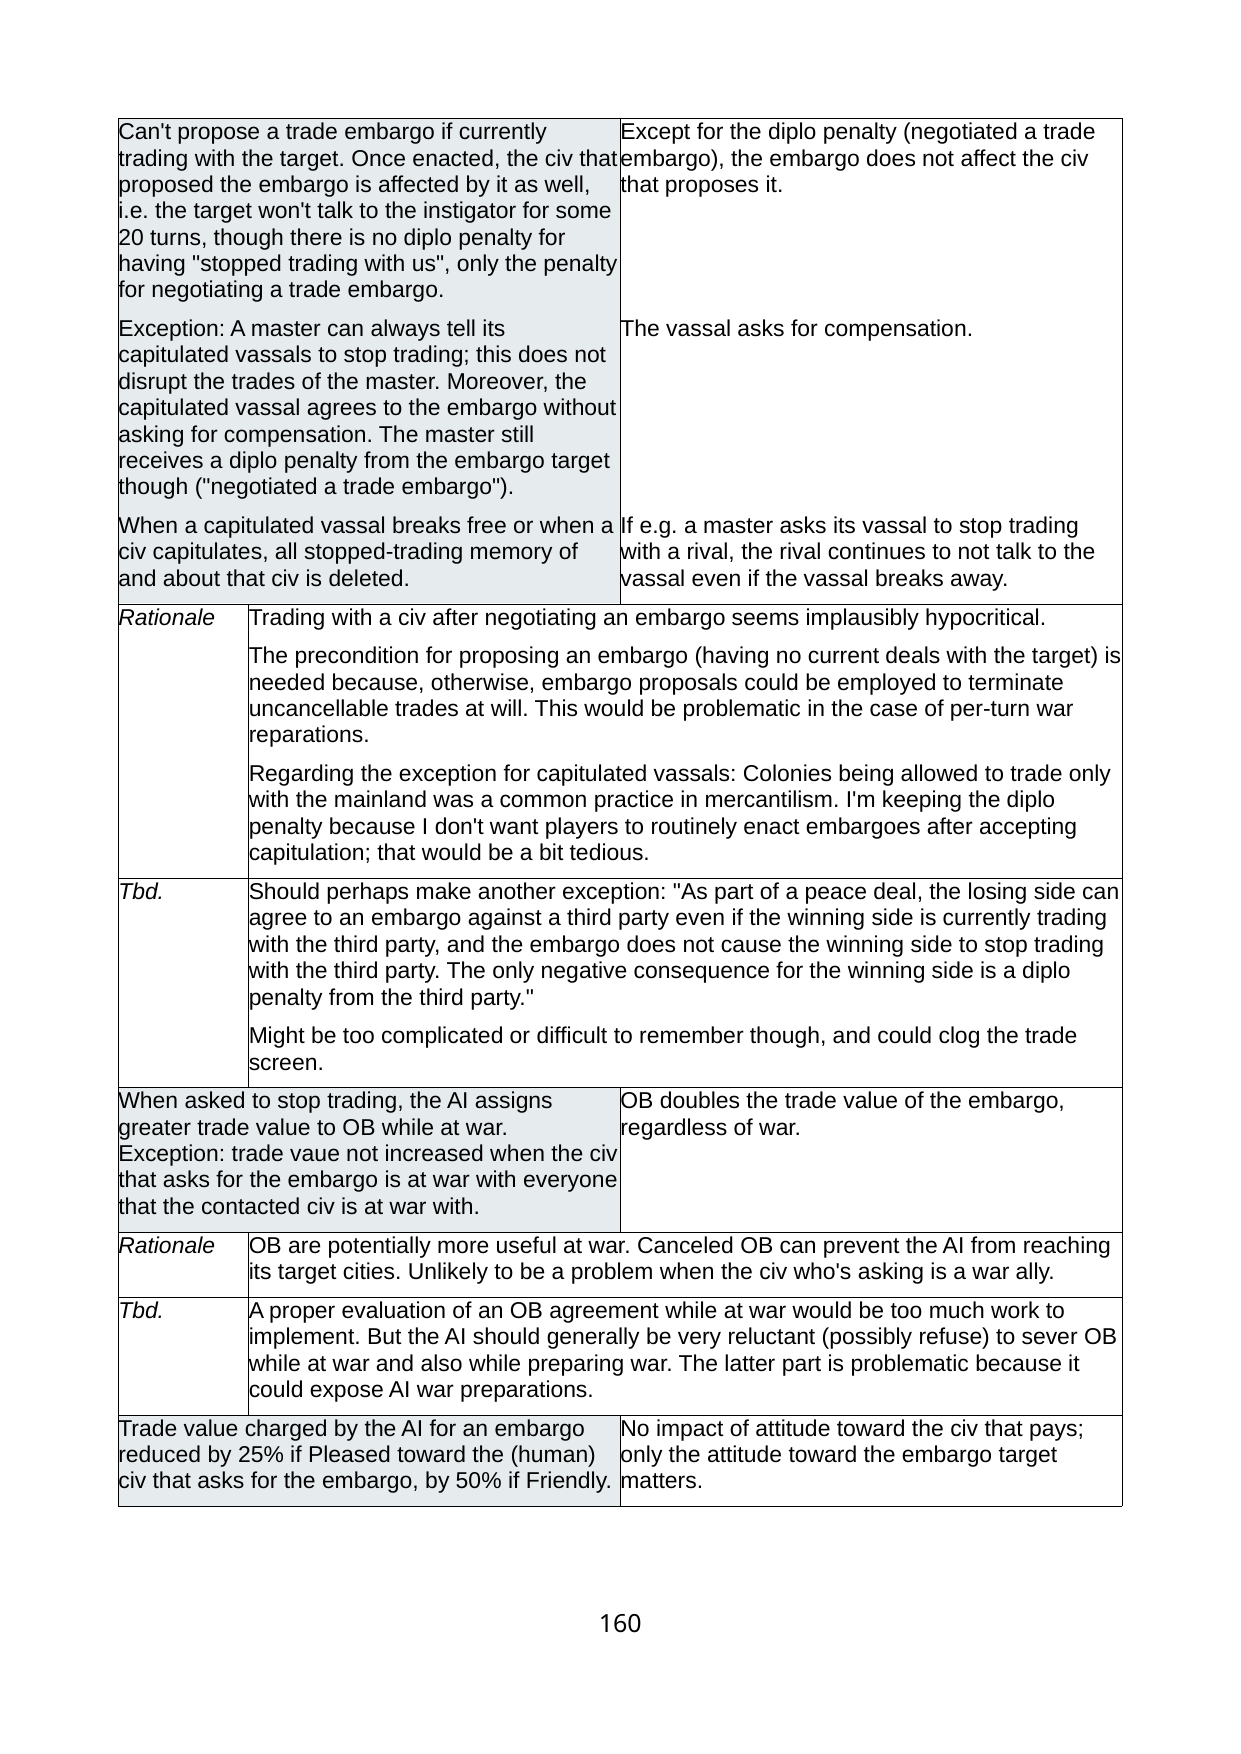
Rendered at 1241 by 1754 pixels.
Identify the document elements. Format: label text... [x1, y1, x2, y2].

table_cell Tbd. [119, 879, 248, 1087]
table_cell Rationale [119, 1233, 248, 1297]
table_cell OB are potentially more useful at war. Canceled OB can prevent the AI from reaching its target cities. Unlikely to be a problem when the civ who's asking is a war ally. [249, 1233, 1122, 1297]
table_cell A proper evaluation of an OB agreement while at war would be too much work to implement. But the AI should generally be very reluctant (possibly refuse) to sever OB while at war and also while preparing war. The latter part is problematic because it could expose AI war preparations. [249, 1298, 1122, 1415]
table_cell OB doubles the trade value of the embargo, regardless of war. [621, 1088, 1122, 1232]
table_cell When asked to stop trading, the AI assigns greater trade value to OB while at war. Exception: trade vaue not increased when the civ that asks for the embargo is at war with everyone that the contacted civ is at war with. [119, 1088, 620, 1232]
table_cell Rationale [119, 605, 248, 878]
table_cell Trade value charged by the AI for an embargo reduced by 25% if Pleased toward the (human) civ that asks for the embargo, by 50% if Friendly. [119, 1416, 620, 1506]
table_cell No impact of attitude toward the civ that pays; only the attitude toward the embargo target matters. [621, 1416, 1122, 1506]
table_cell Except for the diplo penalty (negotiated a trade embargo), the embargo does not affect the civ that proposes it. The vassal asks for compensation. If e.g. a master asks its vassal to stop trading with a rival, the rival continues to not talk to the vassal even if the vassal breaks away. [621, 119, 1122, 603]
table_cell Tbd. [119, 1298, 248, 1415]
table_cell Should perhaps make another exception: "As part of a peace deal, the losing side can agree to an embargo against a third party even if the winning side is currently trading with the third party, and the embargo does not cause the winning side to stop trading with the third party. The only negative consequence for the winning side is a diplo penalty from the third party." Might be too complicated or difficult to remember though, and could clog the trade screen. [249, 879, 1122, 1087]
table_cell Can't propose a trade embargo if currently trading with the target. Once enacted, the civ that proposed the embargo is affected by it as well, i.e. the target won't talk to the instigator for some 20 turns, though there is no diplo penalty for having "stopped trading with us", only the penalty for negotiating a trade embargo. Exception: A master can always tell its capitulated vassals to stop trading; this does not disrupt the trades of the master. Moreover, the capitulated vassal agrees to the embargo without asking for compensation. The master still receives a diplo penalty from the embargo target though ("negotiated a trade embargo"). When a capitulated vassal breaks free or when a civ capitulates, all stopped-trading memory of and about that civ is deleted. [119, 119, 620, 603]
table_cell Trading with a civ after negotiating an embargo seems implausibly hypocritical. The precondition for proposing an embargo (having no current deals with the target) is needed because, otherwise, embargo proposals could be employed to terminate uncancellable trades at will. This would be problematic in the case of per-turn war reparations. Regarding the exception for capitulated vassals: Colonies being allowed to trade only with the mainland was a common practice in mercantilism. I'm keeping the diplo penalty because I don't want players to routinely enact embargoes after accepting capitulation; that would be a bit tedious. [249, 605, 1122, 878]
